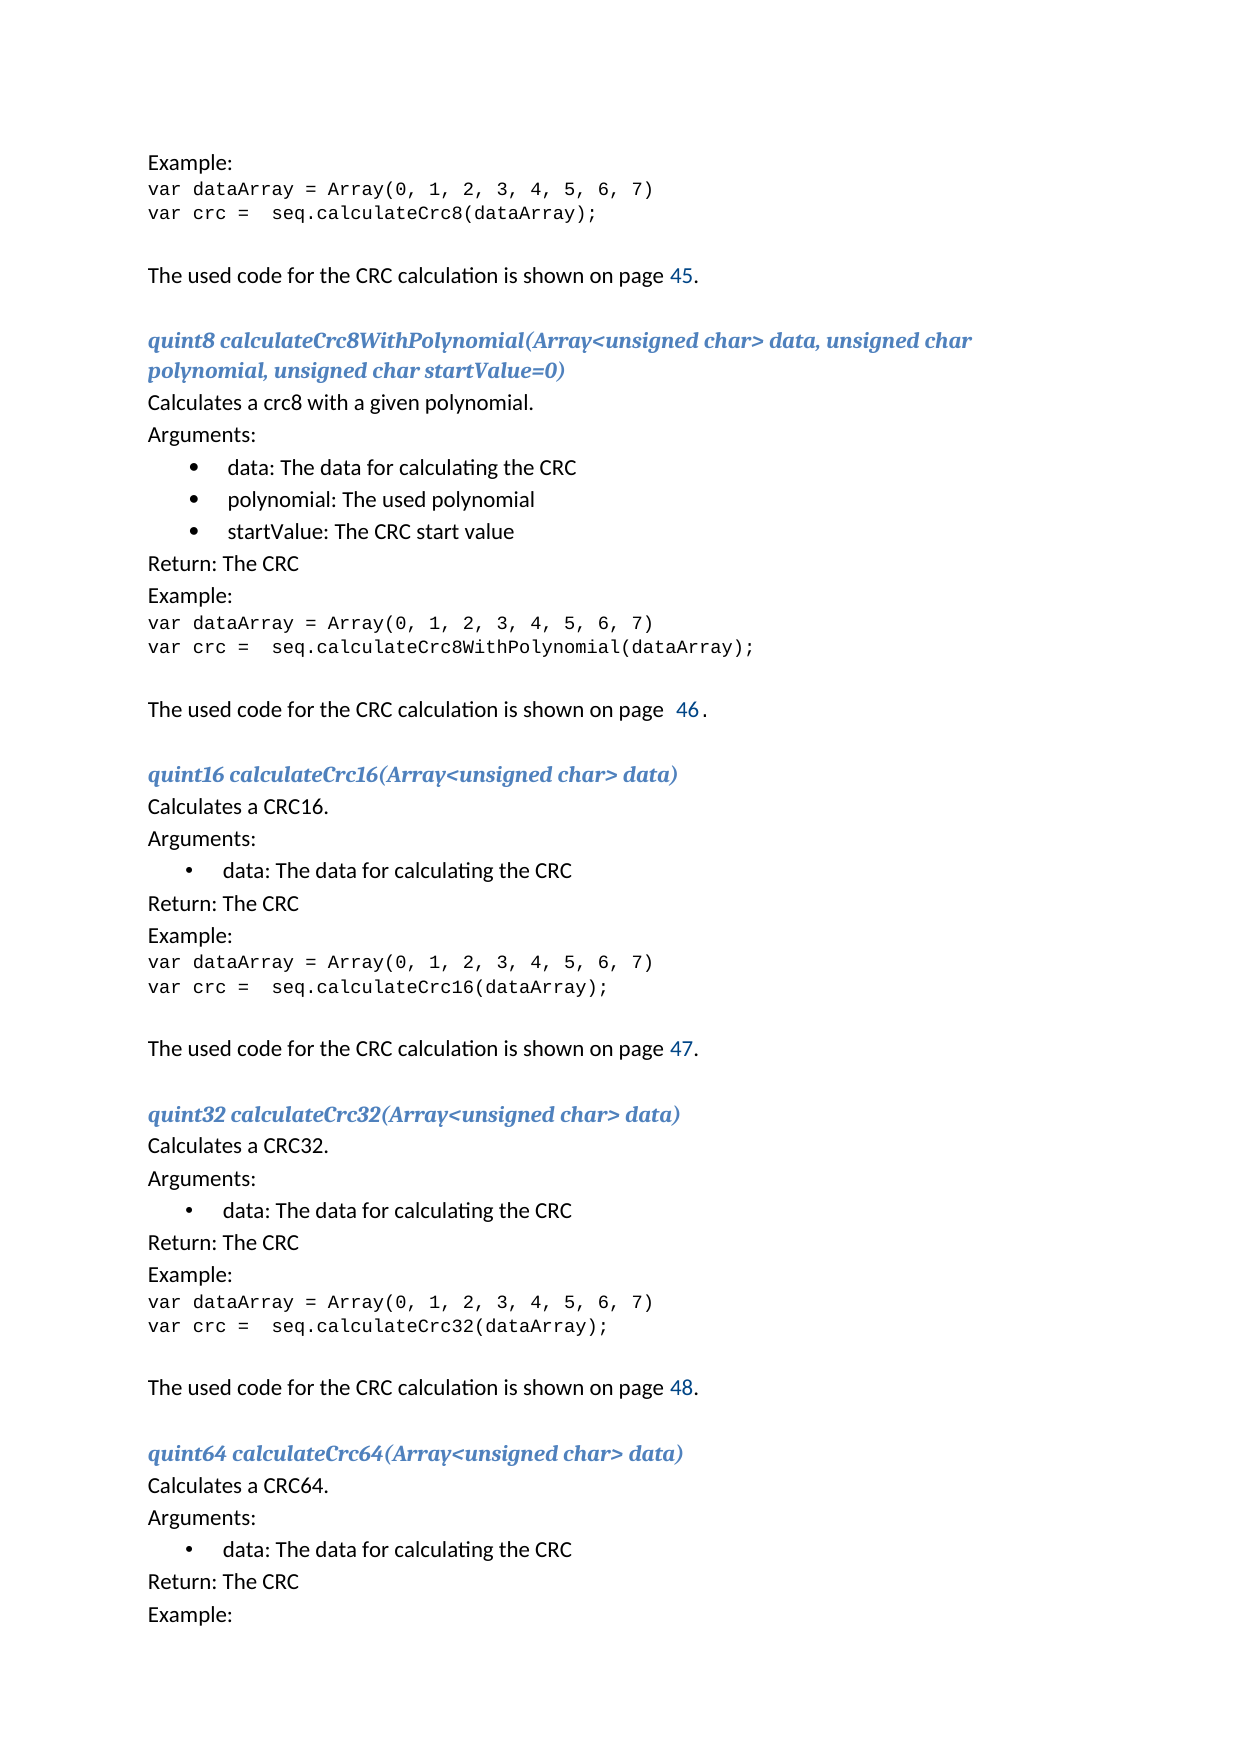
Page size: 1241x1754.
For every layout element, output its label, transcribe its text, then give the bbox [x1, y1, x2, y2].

list Return: The CRC [148, 1228, 1093, 1256]
list Arguments: [148, 1164, 1093, 1192]
subtitle quint64 calculateCrc64(Array<unsigned char> data) [148, 1441, 1093, 1467]
list Example: [148, 921, 1093, 949]
list Example: [148, 1260, 1093, 1288]
text Calculates a crc8 with a given polynomial. [148, 388, 1093, 416]
list Calculates a CRC16. [148, 792, 1093, 820]
list data: The data for calculating the CRC [185, 857, 1093, 884]
list Return: The CRC [148, 1567, 1093, 1596]
list Calculates a CRC64. [148, 1471, 1093, 1499]
text var crc = seq.calculateCrc32(dataArray); [148, 1317, 1093, 1338]
list data: The data for calculating the CRC [190, 453, 1093, 481]
list startValue: The CRC start value [190, 517, 1093, 545]
list Calculates a CRC32. [148, 1132, 1093, 1159]
text Arguments: [148, 421, 1093, 449]
text The used code for the CRC calculation is shown on page 47. [148, 695, 1093, 723]
text Return: The CRC [148, 549, 1093, 577]
list Arguments: [148, 1503, 1093, 1531]
text var crc = seq.calculateCrc16(dataArray); [148, 977, 1093, 999]
text The used code for the CRC calculation is shown on page 49. [148, 1373, 1093, 1401]
text var crc = seq.calculateCrc8WithPolynomial(dataArray); [148, 638, 1093, 659]
text var dataArray = Array(0, 1, 2, 3, 4, 5, 6, 7) [148, 1292, 1093, 1314]
subtitle quint8 calculateCrc8WithPolynomial(Array<unsigned char> data, unsigned char polynomial, unsigned char startValue=0) [148, 328, 1093, 384]
list polynomial: The used polynomial [190, 485, 1093, 513]
list Example: [148, 148, 1093, 176]
text var dataArray = Array(0, 1, 2, 3, 4, 5, 6, 7) [148, 953, 1093, 974]
text The used code for the CRC calculation is shown on page 46. [148, 261, 1093, 289]
list Example: [148, 1600, 1093, 1628]
subtitle quint16 calculateCrc16(Array<unsigned char> data) [148, 762, 1093, 788]
text var dataArray = Array(0, 1, 2, 3, 4, 5, 6, 7) [148, 614, 1093, 635]
text The used code for the CRC calculation is shown on page 48. [148, 1034, 1093, 1062]
text var crc = seq.calculateCrc8(dataArray); [148, 204, 1093, 225]
list Arguments: [148, 824, 1093, 852]
subtitle quint32 calculateCrc32(Array<unsigned char> data) [148, 1101, 1093, 1128]
list data: The data for calculating the CRC [185, 1535, 1093, 1563]
text Example: [148, 582, 1093, 609]
text var dataArray = Array(0, 1, 2, 3, 4, 5, 6, 7) [148, 180, 1093, 201]
list Return: The CRC [148, 889, 1093, 917]
list data: The data for calculating the CRC [185, 1196, 1093, 1224]
